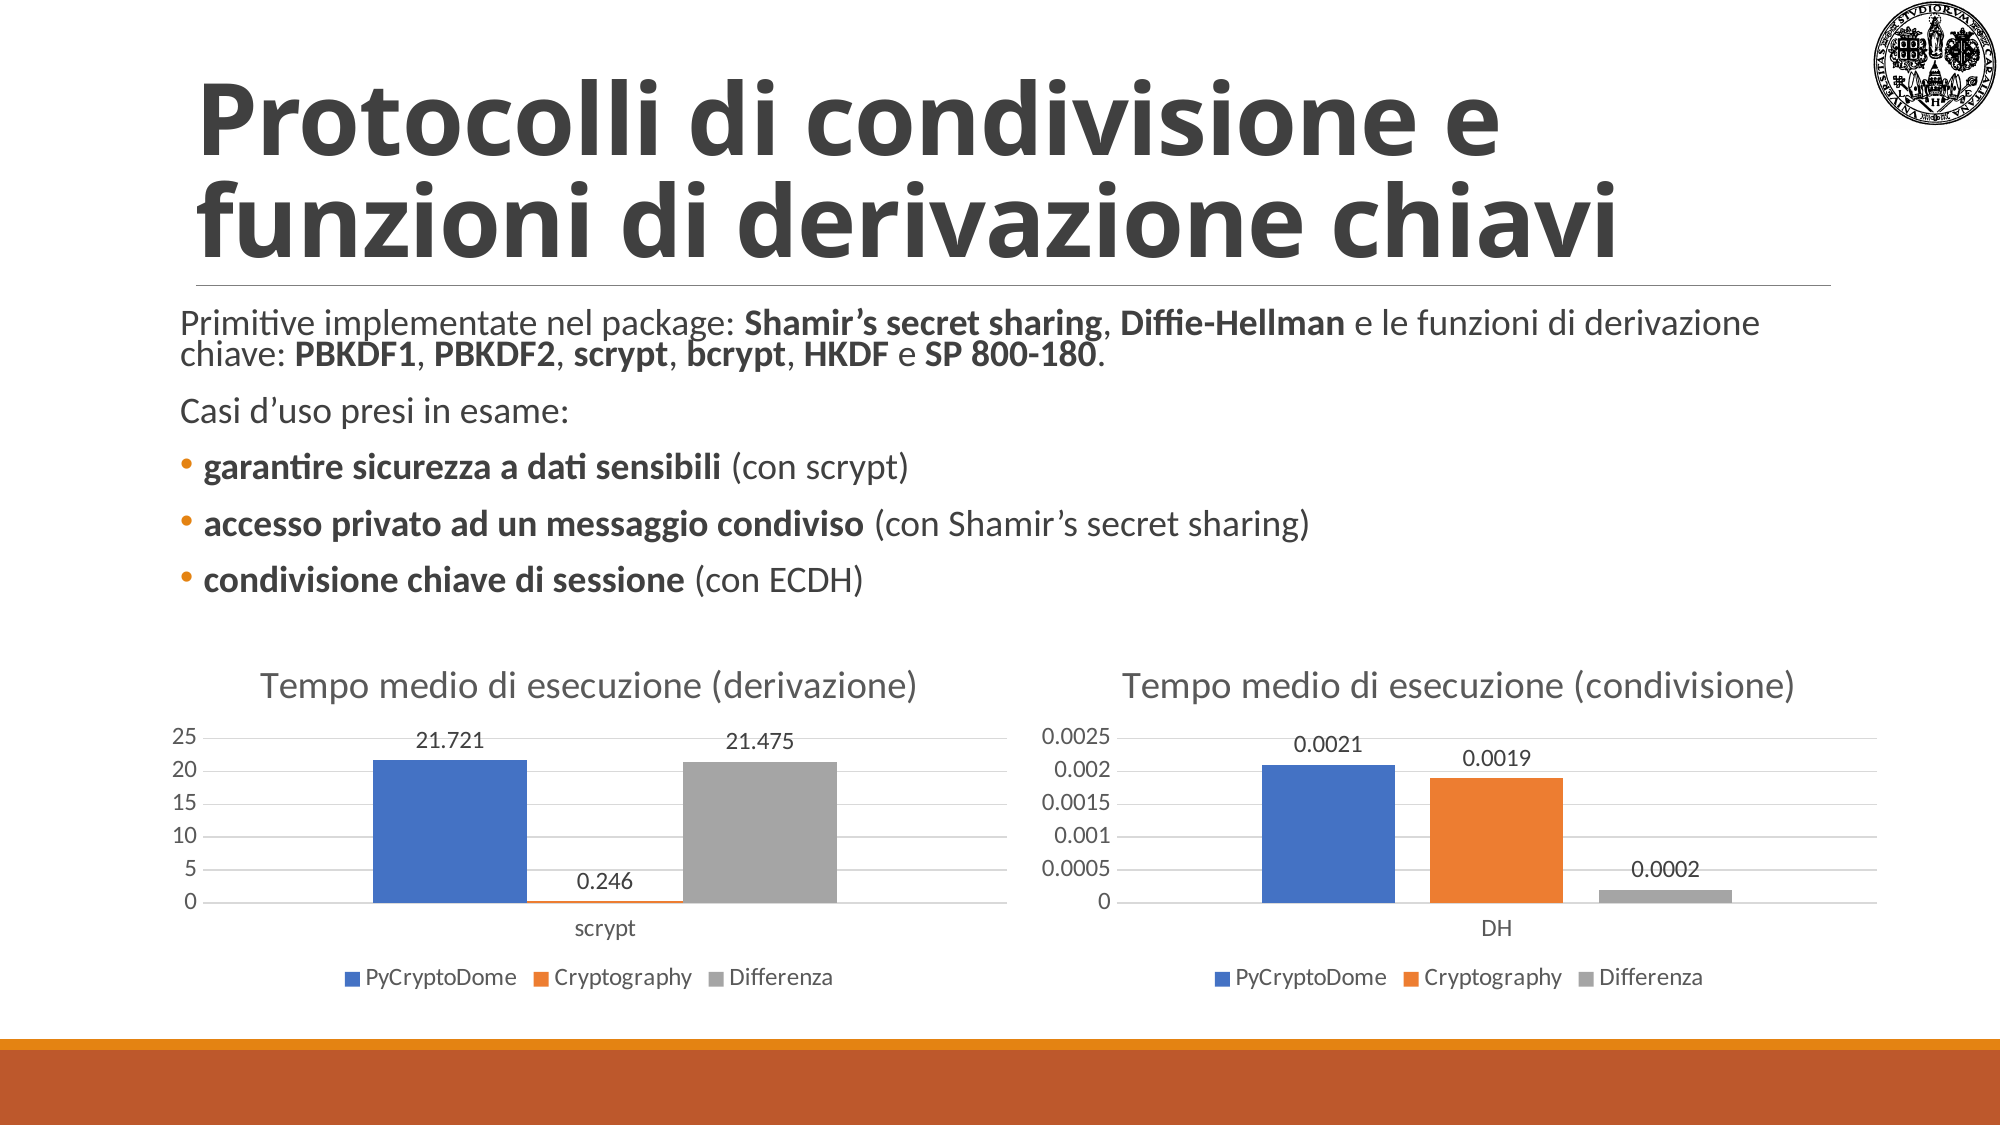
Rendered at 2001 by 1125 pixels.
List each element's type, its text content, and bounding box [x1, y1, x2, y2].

picture [1869, 0, 2000, 129]
chart [154, 641, 1895, 998]
list Primitive implementate nel package: Shamir’s secret sharing, Diffie-Hellman e le funzioni di derivazione chiave: PBKDF1, PBKDF2, scrypt, bcrypt, HKDF e SP 800-180. Casi d’uso presi in esame: garantire sicurezza a dati sensibili (con scrypt) accesso privato ad un messaggio condiviso (con Shamir’s secret sharing) condivisione chiave di sessione (con ECDH) [180, 302, 1831, 641]
title Protocolli di condivisione e funzioni di derivazione chiavi [180, 47, 1831, 286]
